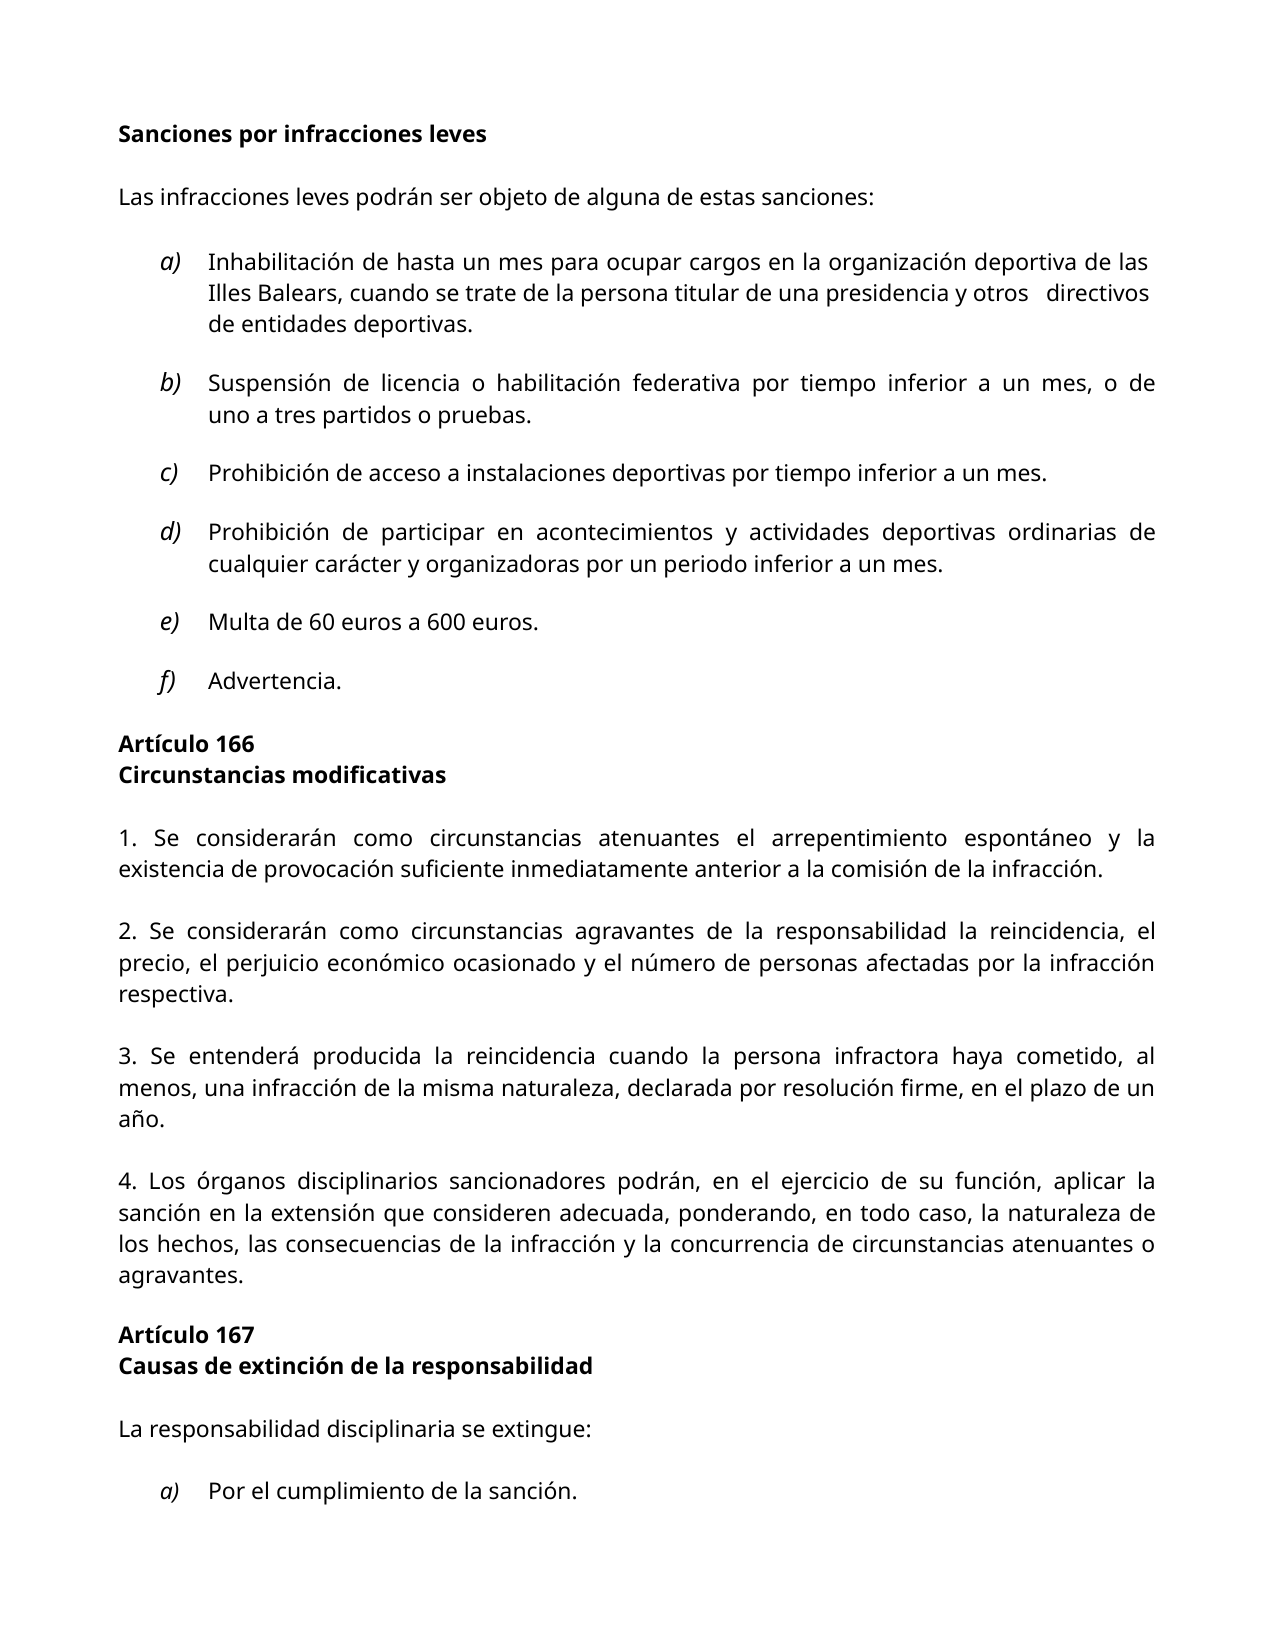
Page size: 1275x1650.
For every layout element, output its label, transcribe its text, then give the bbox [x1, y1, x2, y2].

text 2. Se considerarán como circunstancias agravantes de la responsabilidad la reincidencia, el precio, el perjuicio económico ocasionado y el número de personas afectadas por la infracción respectiva. [118, 915, 1157, 1009]
list Prohibición de acceso a instalaciones deportivas por tiempo inferior a un mes. [159, 454, 1157, 489]
list Advertencia. [159, 662, 1157, 696]
text Circunstancias modificativas [118, 759, 1157, 790]
text 1. Se considerarán como circunstancias atenuantes el arrepentimiento espontáneo y la existencia de provocación suficiente inmediatamente anterior a la comisión de la infracción. [118, 821, 1157, 884]
list Inhabilitación de hasta un mes para ocupar cargos en la organización deportiva de las Illes Balears, cuando se trate de la persona titular de una presidencia y otros directivos de entidades deportivas. [159, 243, 1157, 340]
text Artículo 166 [118, 728, 1157, 759]
list Multa de 60 euros a 600 euros. [159, 603, 1157, 638]
text Causas de extinción de la responsabilidad [118, 1350, 1157, 1381]
text La responsabilidad disciplinaria se extingue: [118, 1413, 1157, 1444]
list Suspensión de licencia o habilitación federativa por tiempo inferior a un mes, o de uno a tres partidos o pruebas. [159, 364, 1157, 430]
list Por el cumplimiento de la sanción. [159, 1475, 1157, 1506]
text 3. Se entenderá producida la reincidencia cuando la persona infractora haya cometido, al menos, una infracción de la misma naturaleza, declarada por resolución firme, en el plazo de un año. [118, 1040, 1157, 1134]
text 4. Los órganos disciplinarios sancionadores podrán, en el ejercicio de su función, aplicar la sanción en la extensión que consideren adecuada, ponderando, en todo caso, la naturaleza de los hechos, las consecuencias de la infracción y la concurrencia de circunstancias atenuantes o agravantes. [118, 1165, 1157, 1290]
text Las infracciones leves podrán ser objeto de alguna de estas sanciones: [118, 181, 1157, 212]
text Artículo 167 [118, 1319, 1157, 1350]
text Sanciones por infracciones leves [118, 118, 1157, 149]
list Prohibición de participar en acontecimientos y actividades deportivas ordinarias de cualquier carácter y organizadoras por un periodo inferior a un mes. [159, 513, 1157, 579]
